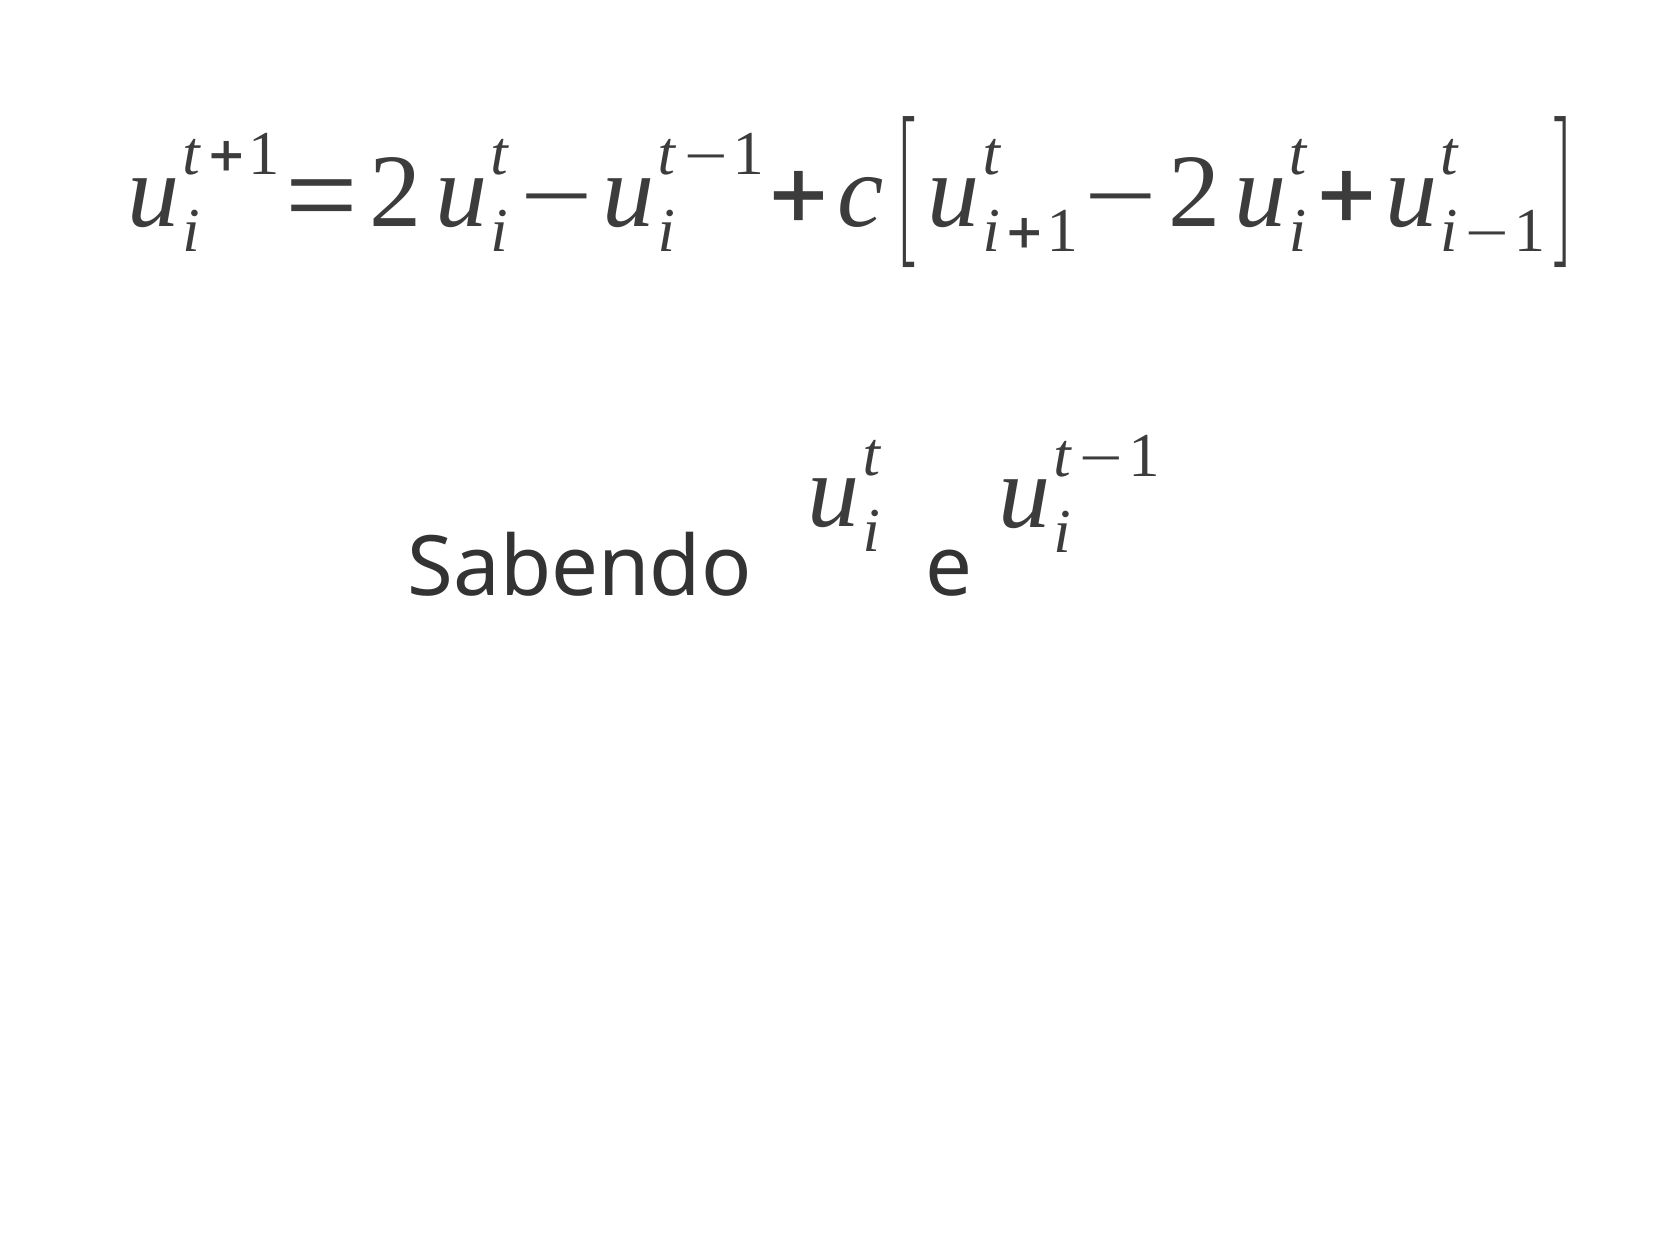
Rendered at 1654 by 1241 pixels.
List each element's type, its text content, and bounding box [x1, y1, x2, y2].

list Sabendo e [82, 449, 1538, 1170]
chart [120, 110, 1579, 272]
chart [799, 419, 891, 565]
chart [990, 420, 1166, 567]
